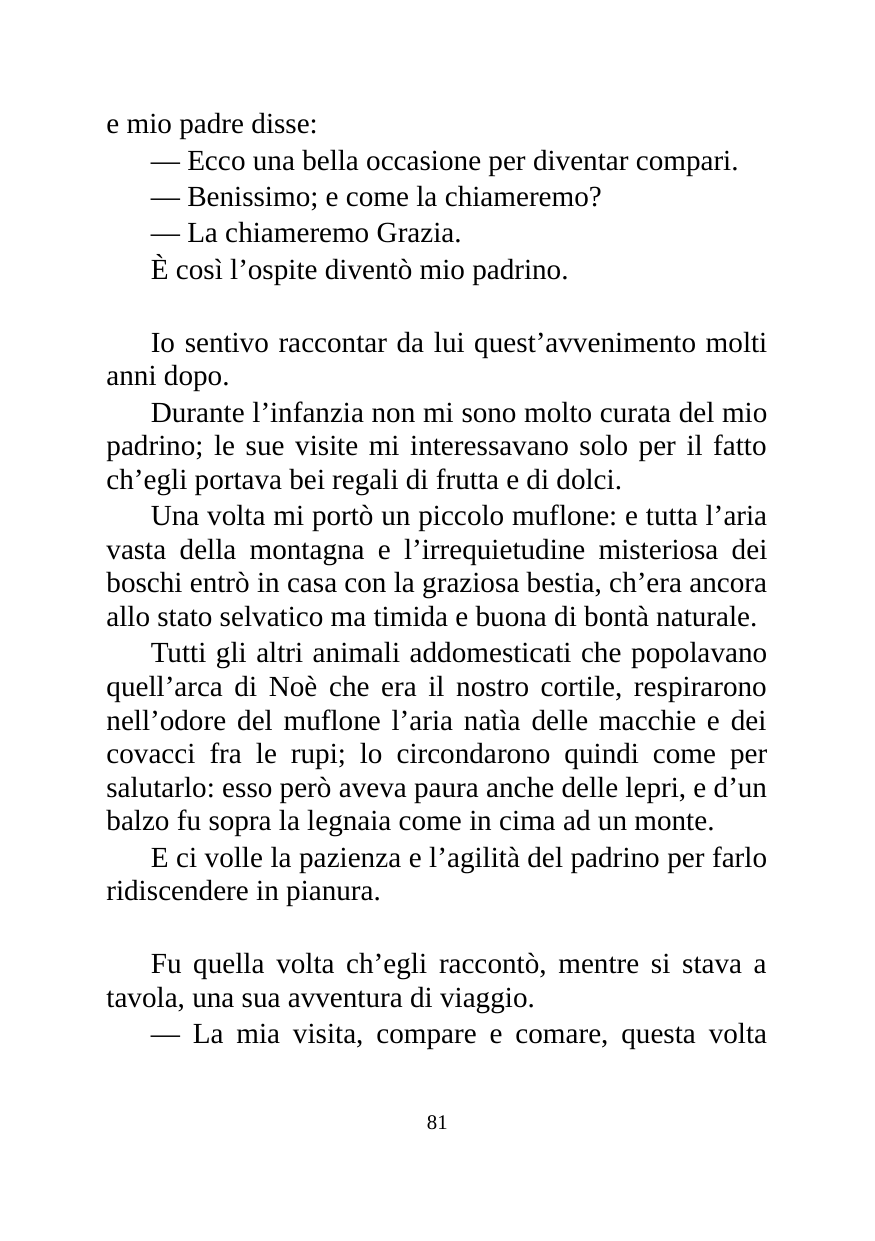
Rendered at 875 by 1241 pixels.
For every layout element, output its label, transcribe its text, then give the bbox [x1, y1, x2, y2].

text Fu quella volta ch’egli raccontò, mentre si stava a tavola, una sua avventura di viaggio. [106, 946, 768, 1013]
text e mio padre disse: [106, 106, 768, 140]
text — La mia visita, compare e comare, questa volta [106, 1016, 768, 1050]
text Tutti gli altri animali addomesticati che popolavano quell’arca di Noè che era il nostro cortile, respirarono nell’odore del muflone l’aria natìa delle macchie e dei covacci fra le rupi; lo circondarono quindi come per salutarlo: esso però aveva paura anche delle lepri, e d’un balzo fu sopra la legnaia come in cima ad un monte. [106, 636, 768, 837]
text — Ecco una bella occasione per diventar compari. [106, 143, 768, 176]
text Durante l’infanzia non mi sono molto curata del mio padrino; le sue visite mi interessavano solo per il fatto ch’egli portava bei regali di frutta e di dolci. [106, 395, 768, 496]
text — Benissimo; e come la chiameremo? [106, 179, 768, 213]
text E ci volle la pazienza e l’agilità del padrino per farlo ridiscendere in pianura. [106, 840, 768, 907]
text — La chiameremo Grazia. [106, 216, 768, 249]
text Io sentivo raccontar da lui quest’avvenimento molti anni dopo. [106, 325, 768, 392]
text Una volta mi portò un piccolo muflone: e tutta l’aria vasta della montagna e l’irrequietudine misteriosa dei boschi entrò in casa con la graziosa bestia, ch’era ancora allo stato selvatico ma timida e buona di bontà naturale. [106, 498, 768, 633]
text È così l’ospite diventò mio padrino. [106, 252, 768, 286]
